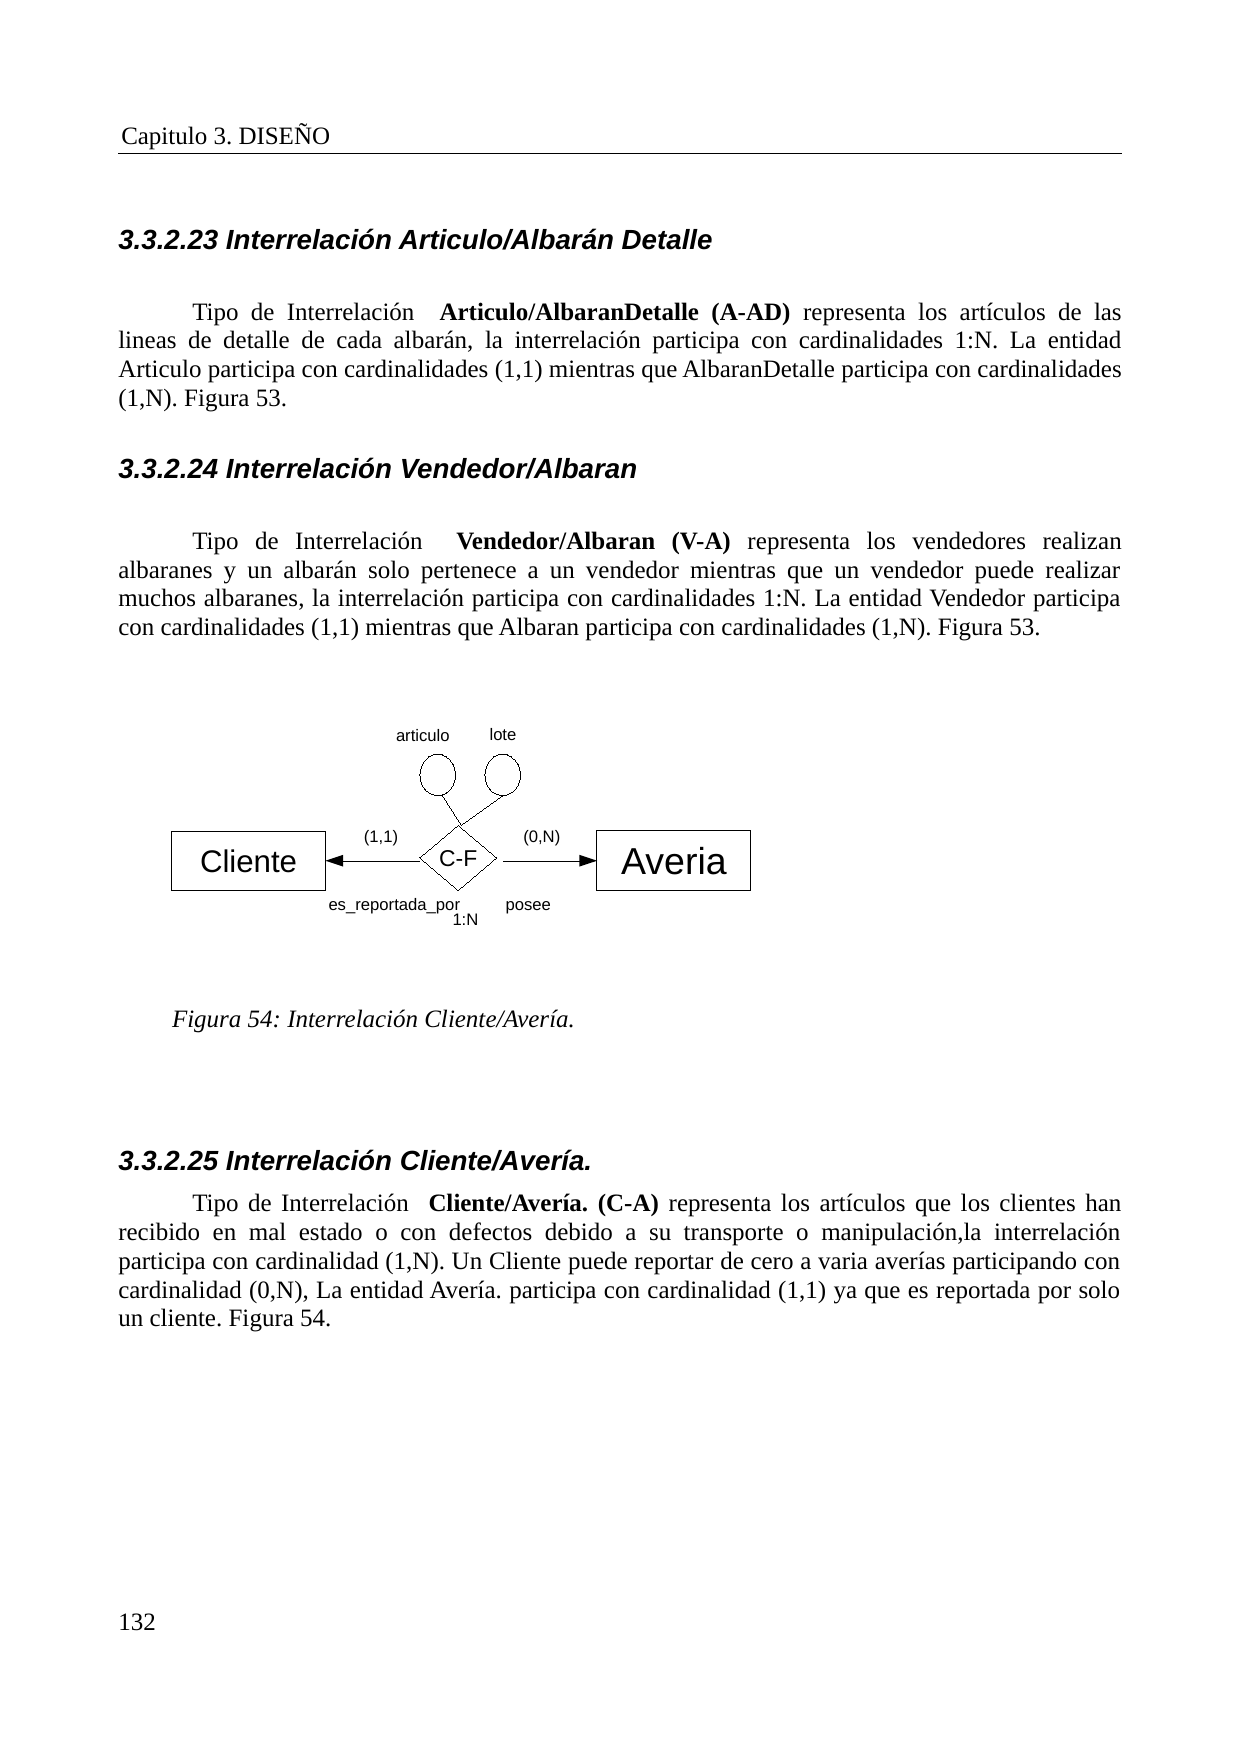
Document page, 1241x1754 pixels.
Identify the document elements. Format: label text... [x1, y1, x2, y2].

text Tipo de Interrelación Vendedor/Albaran (V-A) representa los vendedores realizan albaranes y un albarán solo pertenece a un vendedor mientras que un vendedor puede realizar muchos albaranes, la interrelación participa con cardinalidades 1:N. La entidad Vendedor participa con cardinalidades (1,1) mientras que Albaran participa con cardinalidades (1,N). Figura 53. [118, 526, 1122, 641]
text Figura 54: Interrelación Cliente/Avería. [172, 1004, 751, 1033]
text Tipo de Interrelación Articulo/AlbaranDetalle (A-AD) representa los artículos de las lineas de detalle de cada albarán, la interrelación participa con cardinalidades 1:N. La entidad Articulo participa con cardinalidades (1,1) mientras que AlbaranDetalle participa con cardinalidades (1,N). Figura 53. [118, 297, 1122, 412]
text Tipo de Interrelación Cliente/Avería. (C-A) representa los artículos que los clientes han recibido en mal estado o con defectos debido a su transporte o manipulación,la interrelación participa con cardinalidad (1,N). Un Cliente puede reportar de cero a varia averías participando con cardinalidad (0,N), La entidad Avería. participa con cardinalidad (1,1) ya que es reportada por solo un cliente. Figura 54. [118, 1188, 1122, 1332]
subtitle 3.3.2.23 Interrelación Articulo/Albarán Detalle [118, 223, 1122, 255]
subtitle 3.3.2.24 Interrelación Vendedor/Albaran [118, 453, 1122, 485]
subtitle 3.3.2.25 Interrelación Cliente/Avería. [118, 1144, 1122, 1176]
